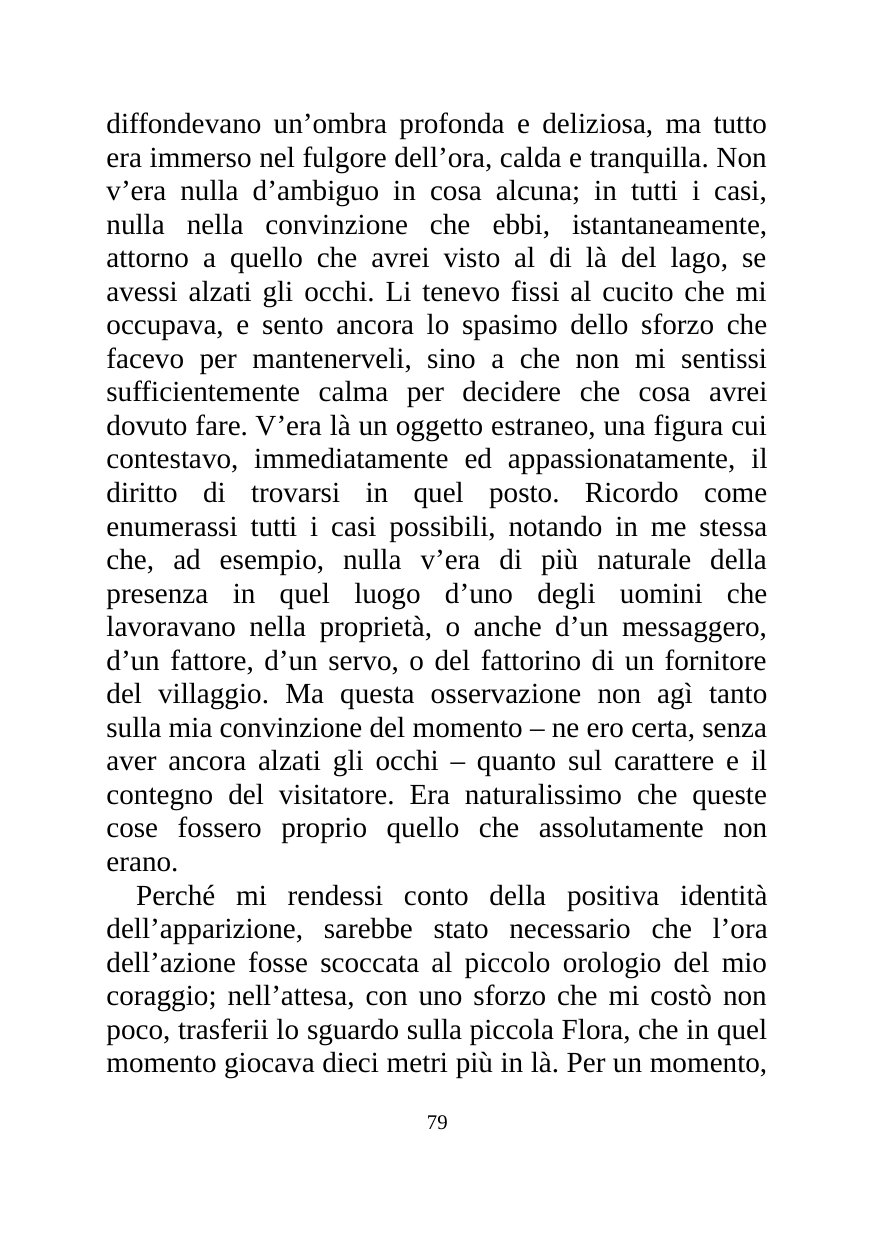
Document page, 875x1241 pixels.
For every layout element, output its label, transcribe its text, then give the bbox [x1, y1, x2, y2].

text diffondevano un’ombra profonda e deliziosa, ma tutto era immerso nel fulgore dell’ora, calda e tranquilla. Non v’era nulla d’ambiguo in cosa alcuna; in tutti i casi, nulla nella convinzione che ebbi, istantaneamente, attorno a quello che avrei visto al di là del lago, se avessi alzati gli occhi. Li tenevo fissi al cucito che mi occupava, e sento ancora lo spasimo dello sforzo che facevo per mantenerveli, sino a che non mi sentissi sufficientemente calma per decidere che cosa avrei dovuto fare. V’era là un oggetto estraneo, una figura cui contestavo, immediatamente ed appassionatamente, il diritto di trovarsi in quel posto. Ricordo come enumerassi tutti i casi possibili, notando in me stessa che, ad esempio, nulla v’era di più naturale della presenza in quel luogo d’uno degli uomini che lavoravano nella proprietà, o anche d’un messaggero, d’un fattore, d’un servo, o del fattorino di un fornitore del villaggio. Ma questa osservazione non agì tanto sulla mia convinzione del momento – ne ero certa, senza aver ancora alzati gli occhi – quanto sul carattere e il contegno del visitatore. Era naturalissimo che queste cose fossero proprio quello che assolutamente non erano. [106, 106, 768, 878]
text Perché mi rendessi conto della positiva identità dell’apparizione, sarebbe stato necessario che l’ora dell’azione fosse scoccata al piccolo orologio del mio coraggio; nell’attesa, con uno sforzo che mi costò non poco, trasferii lo sguardo sulla piccola Flora, che in quel momento giocava dieci metri più in là. Per un momento, [106, 878, 768, 1079]
